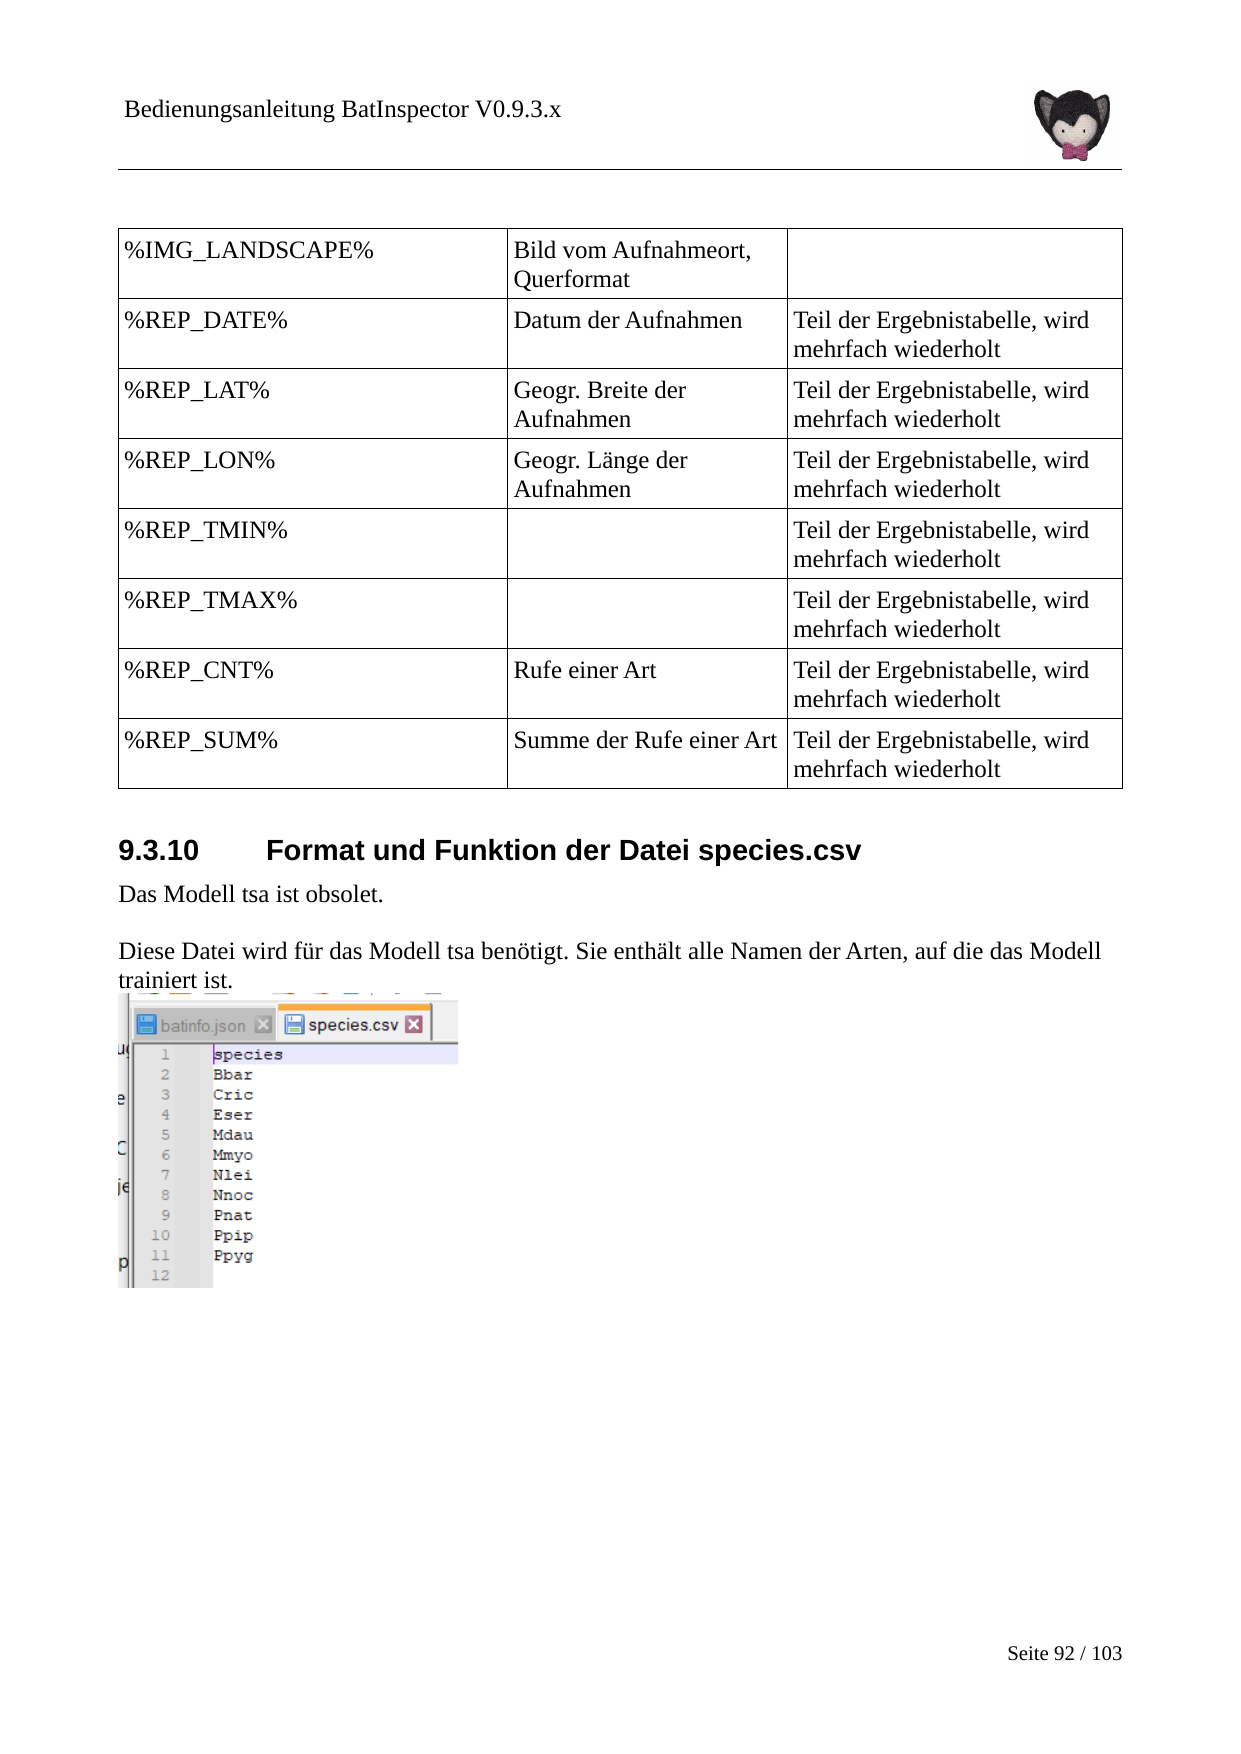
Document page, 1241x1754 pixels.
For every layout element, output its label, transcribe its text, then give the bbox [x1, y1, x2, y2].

table_cell Teil der Ergebnistabelle, wird mehrfach wiederholt [788, 369, 1122, 438]
table_cell Teil der Ergebnistabelle, wird mehrfach wiederholt [788, 299, 1122, 368]
text Das Modell tsa ist obsolet. [118, 879, 1122, 907]
table_cell Geogr. Breite der Aufnahmen [508, 369, 787, 438]
table_cell [788, 229, 1122, 298]
table_cell Datum der Aufnahmen [508, 299, 787, 368]
table_cell Teil der Ergebnistabelle, wird mehrfach wiederholt [788, 649, 1122, 718]
table_cell %REP_SUM% [119, 719, 507, 788]
text Diese Datei wird für das Modell tsa benötigt. Sie enthält alle Namen der Arten, auf die das Modell trainiert ist. [118, 936, 1122, 994]
table_cell Teil der Ergebnistabelle, wird mehrfach wiederholt [788, 719, 1122, 788]
table_cell Summe der Rufe einer Art [508, 719, 787, 788]
picture [118, 993, 459, 1288]
table_cell [508, 509, 787, 578]
subtitle Format und Funktion der Datei species.csv [118, 833, 1122, 866]
table_cell Rufe einer Art [508, 649, 787, 718]
table_cell Teil der Ergebnistabelle, wird mehrfach wiederholt [788, 579, 1122, 648]
table_cell Bild vom Aufnahmeort, Querformat [508, 229, 787, 298]
table_cell %REP_LAT% [119, 369, 507, 438]
table_cell [508, 579, 787, 648]
table_cell %REP_CNT% [119, 649, 507, 718]
picture [1030, 80, 1119, 169]
table_cell Geogr. Länge der Aufnahmen [508, 439, 787, 508]
table_cell %REP_TMIN% [119, 509, 507, 578]
table_cell Teil der Ergebnistabelle, wird mehrfach wiederholt [788, 509, 1122, 578]
table_cell %REP_DATE% [119, 299, 507, 368]
table_cell Teil der Ergebnistabelle, wird mehrfach wiederholt [788, 439, 1122, 508]
table_cell %IMG_LANDSCAPE% [119, 229, 507, 298]
table_cell %REP_LON% [119, 439, 507, 508]
table_cell %REP_TMAX% [119, 579, 507, 648]
